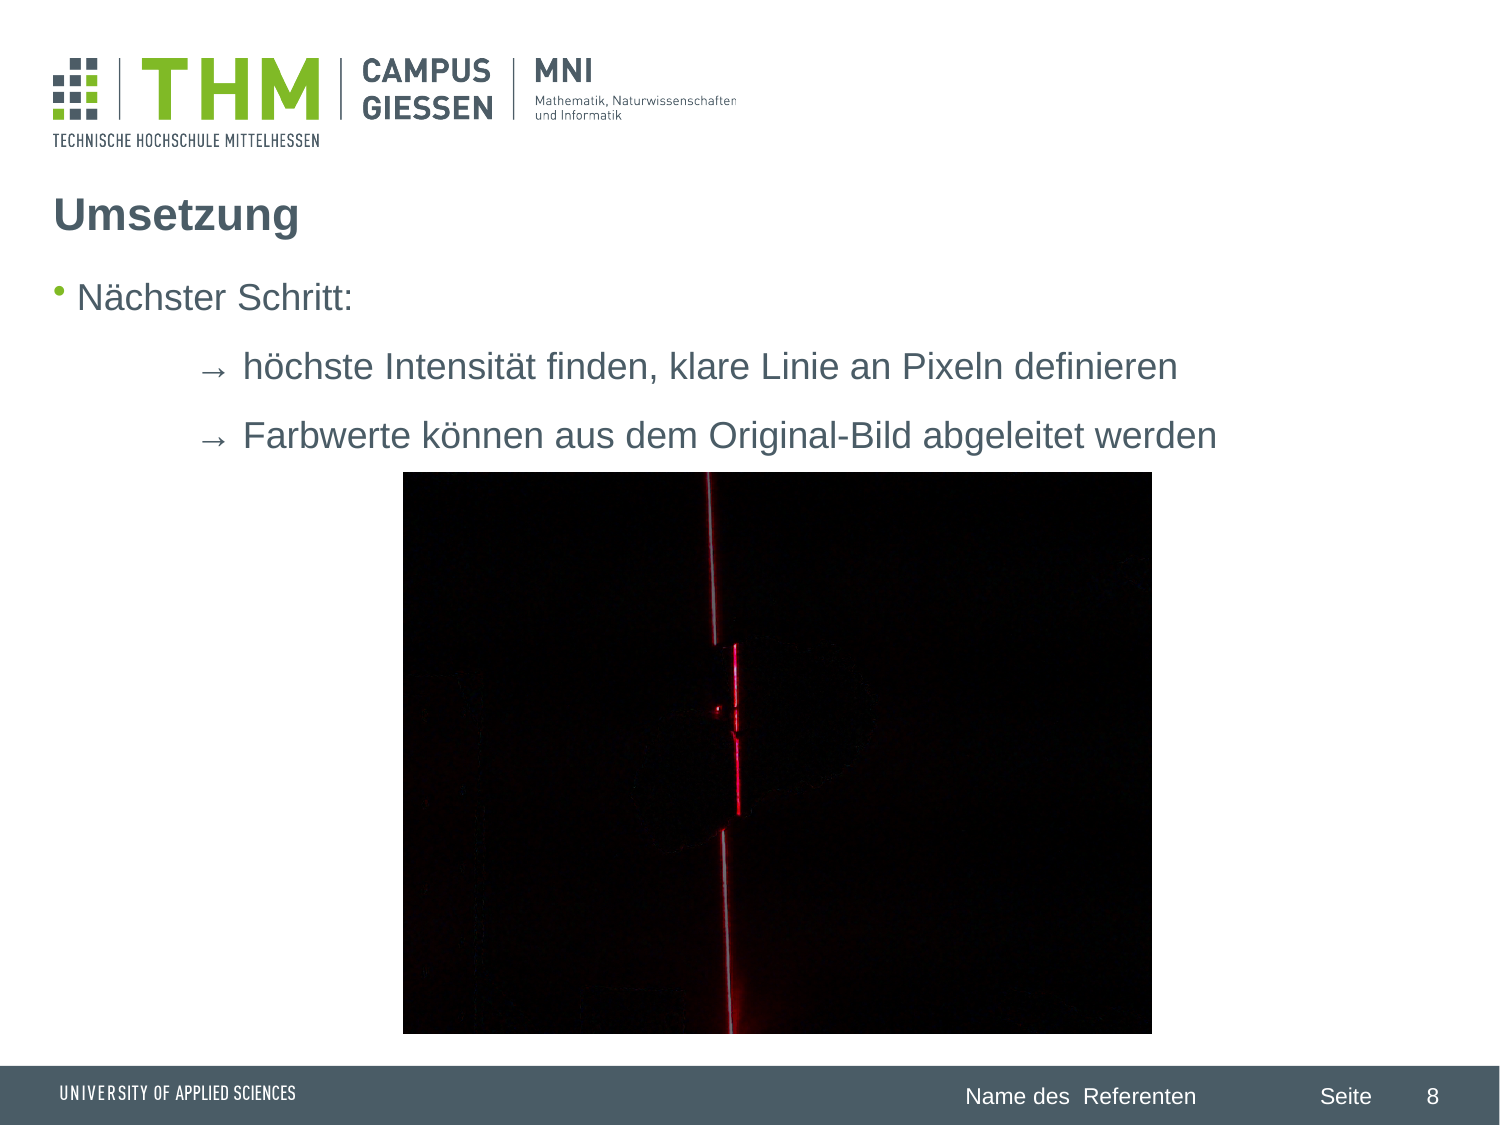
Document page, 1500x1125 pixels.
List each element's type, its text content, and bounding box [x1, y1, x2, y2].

slide_number [1376, 1073, 1455, 1118]
title Umsetzung [53, 177, 1435, 272]
picture [403, 473, 1152, 1034]
picture [53, 58, 736, 147]
list Nächster Schritt: → höchste Intensität finden, klare Linie an Pixeln definieren → Farbwerte können aus dem Original-Bild abgeleitet werden [53, 265, 1436, 473]
picture [59, 1082, 296, 1104]
